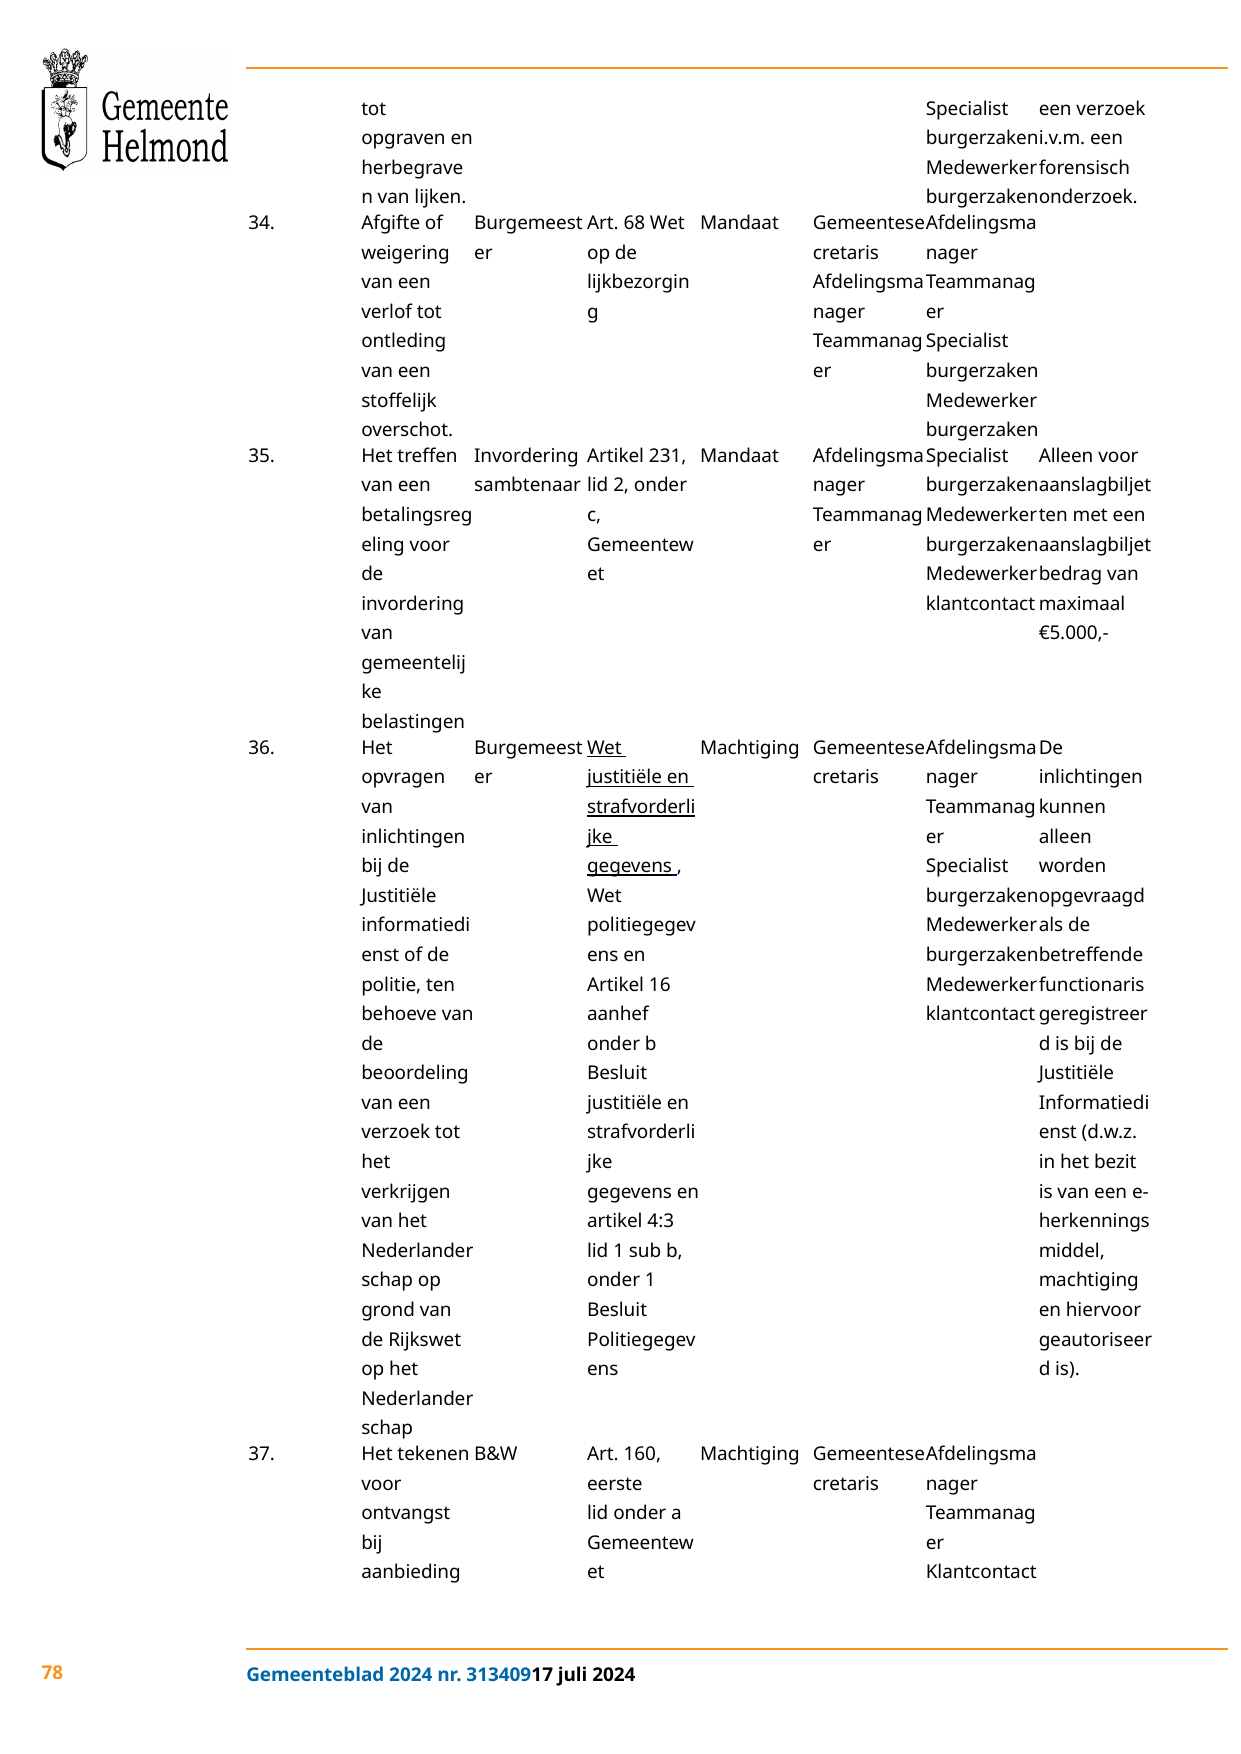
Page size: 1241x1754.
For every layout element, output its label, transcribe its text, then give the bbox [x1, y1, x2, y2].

table_cell [1039, 209, 1152, 442]
table_cell Burgemeester [474, 734, 587, 1440]
table_cell Afdelingsmanager Teammanager Specialist burgerzaken Medewerker burgerzaken Medewerker klantcontact [926, 734, 1038, 1440]
table_cell Gemeentesecretaris [813, 734, 926, 1440]
table_cell Afgifte of weigering van een verlof tot ontleding van een stoffelijk overschot. [361, 209, 474, 442]
table_cell Specialist burgerzaken Medewerker burgerzaken [926, 95, 1038, 209]
table_cell tot opgraven en herbegraven van lijken. [361, 95, 474, 209]
table_cell 34. [248, 209, 361, 442]
table_cell Het opvragen van inlichtingen bij de Justitiële informatiedienst of de politie, ten behoeve van de beoordeling van een verzoek tot het verkrijgen van het Nederlanderschap op grond van de Rijkswet op het Nederlanderschap [361, 734, 474, 1440]
table_cell Afdelingsmanager Teammanager Klantcontact [926, 1440, 1038, 1584]
table_cell Wet justitiële en strafvorderlijke gegevens , Wet politiegegevens en Artikel 16 aanhef onder b Besluit justitiële en strafvorderlijke gegevens en artikel 4:3 lid 1 sub b, onder 1 Besluit Politiegegevens [587, 734, 700, 1440]
table_cell Invorderingsambtenaar [474, 442, 587, 734]
table_cell Gemeentesecretaris Afdelingsmanager Teammanager [813, 209, 926, 442]
table_cell [1039, 1440, 1152, 1584]
table_cell Gemeentesecretaris [813, 1440, 926, 1584]
table_cell [248, 95, 361, 209]
table_cell Het tekenen voor ontvangst bij aanbieding [361, 1440, 474, 1584]
table_cell [813, 95, 926, 209]
table_cell 35. [248, 442, 361, 734]
picture [41, 47, 231, 172]
table_cell [700, 95, 813, 209]
table_cell De inlichtingen kunnen alleen worden opgevraagd als de betreffende functionaris geregistreerd is bij de Justitiële Informatiedienst (d.w.z. in het bezit is van een e-herkenningsmiddel, machtiging en hiervoor geautoriseerd is). [1039, 734, 1152, 1440]
table_cell 36. [248, 734, 361, 1440]
table_cell Machtiging [700, 1440, 813, 1584]
table_cell Artikel 231, lid 2, onder c, Gemeentewet [587, 442, 700, 734]
table_cell [587, 95, 700, 209]
table_cell Mandaat [700, 442, 813, 734]
table_cell een verzoek i.v.m. een forensisch onderzoek. [1039, 95, 1152, 209]
table_cell Mandaat [700, 209, 813, 442]
table_cell Afdelingsmanager Teammanager Specialist burgerzaken Medewerker burgerzaken [926, 209, 1038, 442]
table_cell Art. 160, eerste lid onder a Gemeentewet [587, 1440, 700, 1584]
table_cell Machtiging [700, 734, 813, 1440]
table_cell 37. [248, 1440, 361, 1584]
table_cell Alleen voor aanslagbiljetten met een aanslagbiljetbedrag van maximaal €5.000,- [1039, 442, 1152, 734]
table_cell Burgemeester [474, 209, 587, 442]
table_cell Het treffen van een betalingsregeling voor de invordering van gemeentelijke belastingen [361, 442, 474, 734]
table_cell Afdelingsmanager Teammanager [813, 442, 926, 734]
table_cell [474, 95, 587, 209]
table_cell Specialist burgerzaken Medewerker burgerzaken Medewerker klantcontact [926, 442, 1038, 734]
table_cell B&W [474, 1440, 587, 1584]
table_cell Art. 68 Wet op de lijkbezorging [587, 209, 700, 442]
